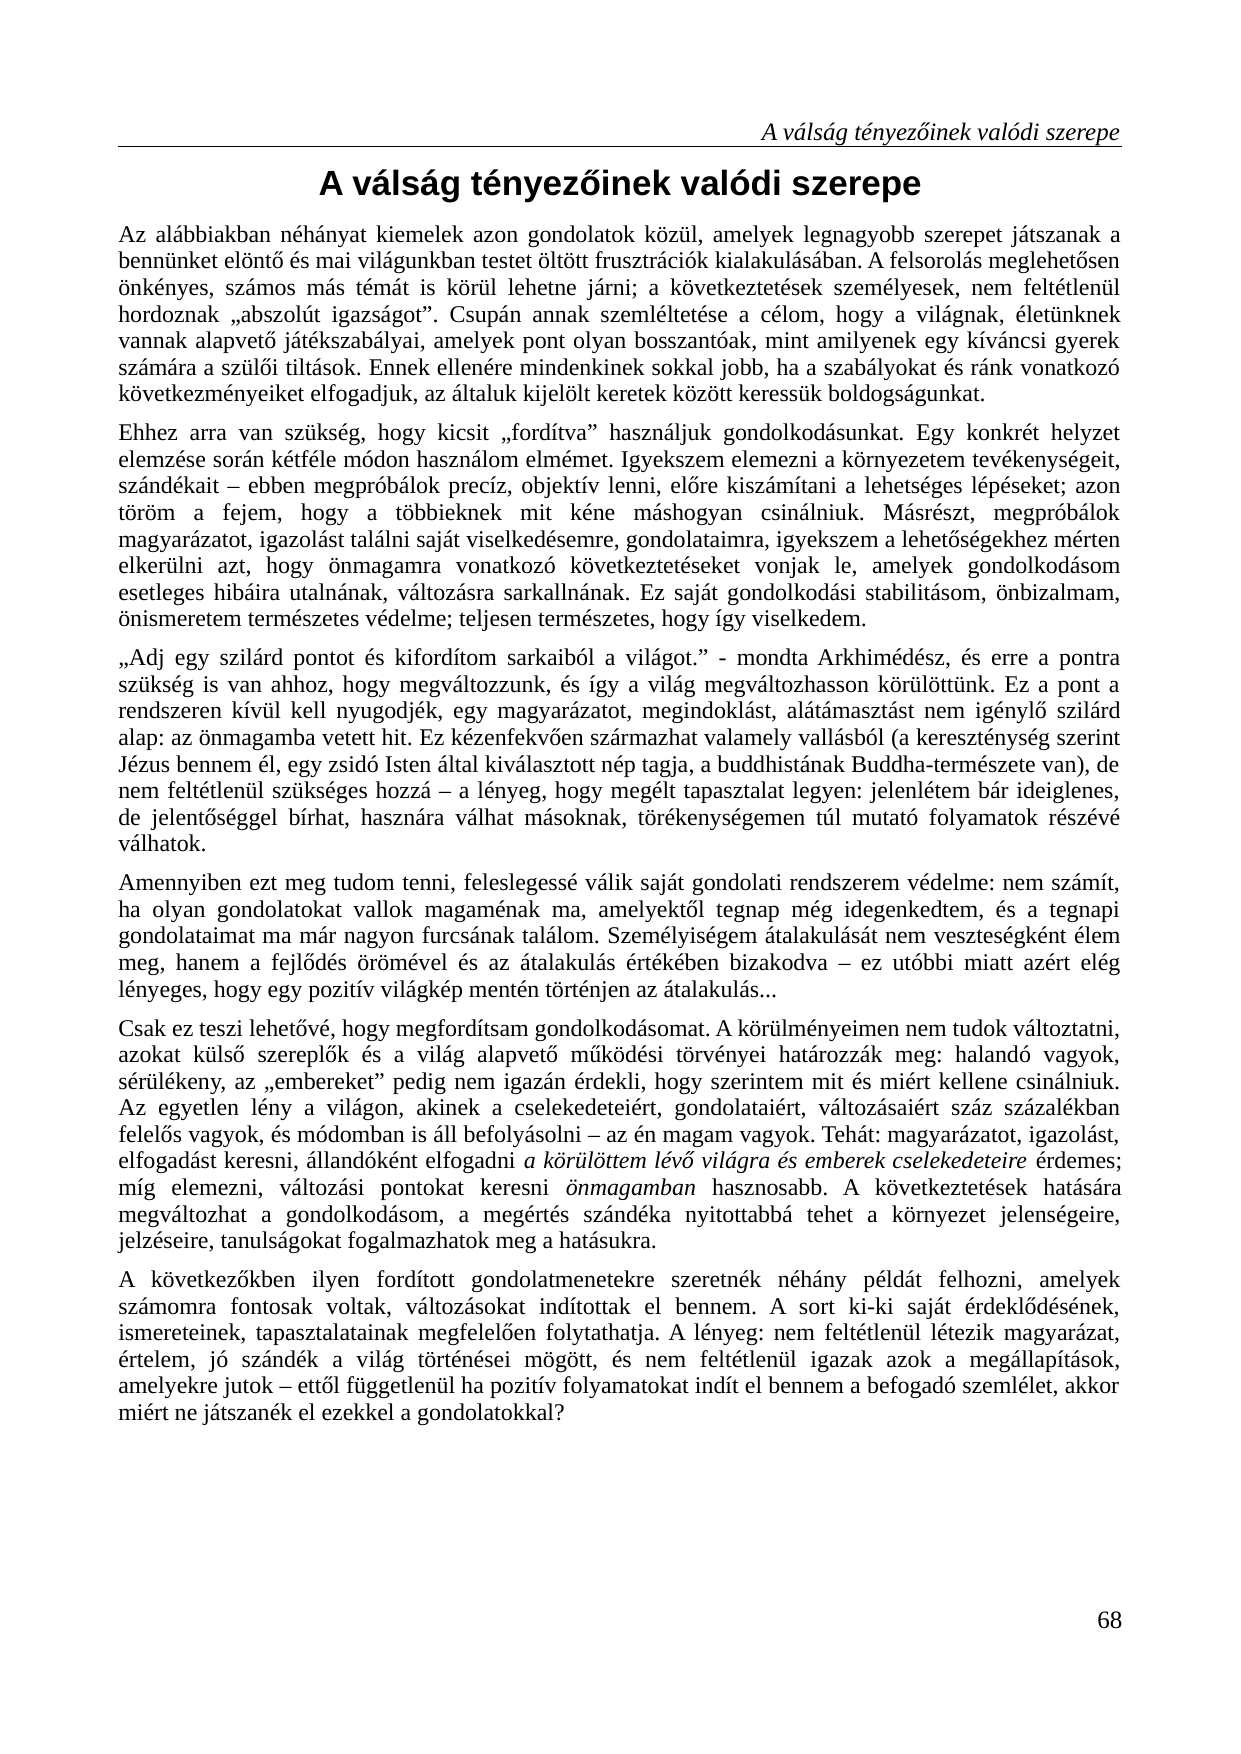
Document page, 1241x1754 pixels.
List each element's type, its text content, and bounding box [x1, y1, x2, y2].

text A következőkben ilyen fordított gondolatmenetekre szeretnék néhány példát felhozni, amelyek számomra fontosak voltak, változásokat indítottak el bennem. A sort ki-ki saját érdeklődésének, ismereteinek, tapasztalatainak megfelelően folytathatja. A lényeg: nem feltétlenül létezik magyarázat, értelem, jó szándék a világ történései mögött, és nem feltétlenül igazak azok a megállapítások, amelyekre jutok – ettől függetlenül ha pozitív folyamatokat indít el bennem a befogadó szemlélet, akkor miért ne játszanék el ezekkel a gondolatokkal? [118, 1266, 1122, 1426]
text Csak ez teszi lehetővé, hogy megfordítsam gondolkodásomat. A körülményeimen nem tudok változtatni, azokat külső szereplők és a világ alapvető működési törvényei határozzák meg: halandó vagyok, sérülékeny, az „embereket” pedig nem igazán érdekli, hogy szerintem mit és miért kellene csinálniuk. Az egyetlen lény a világon, akinek a cselekedeteiért, gondolataiért, változásaiért száz százalékban felelős vagyok, és módomban is áll befolyásolni – az én magam vagyok. Tehát: magyarázatot, igazolást, elfogadást keresni, állandóként elfogadni a körülöttem lévő világra és emberek cselekedeteire érdemes; míg elemezni, változási pontokat keresni önmagamban hasznosabb. A következtetések hatására megváltozhat a gondolkodásom, a megértés szándéka nyitottabbá tehet a környezet jelenségeire, jelzéseire, tanulságokat fogalmazhatok meg a hatásukra. [118, 1015, 1122, 1254]
text Amennyiben ezt meg tudom tenni, feleslegessé válik saját gondolati rendszerem védelme: nem számít, ha olyan gondolatokat vallok magaménak ma, amelyektől tegnap még idegenkedtem, és a tegnapi gondolataimat ma már nagyon furcsának találom. Személyiségem átalakulását nem veszteségként élem meg, hanem a fejlődés örömével és az átalakulás értékében bizakodva – ez utóbbi miatt azért elég lényeges, hogy egy pozitív világkép mentén történjen az átalakulás... [118, 869, 1122, 1002]
text Ehhez arra van szükség, hogy kicsit „fordítva” használjuk gondolkodásunkat. Egy konkrét helyzet elemzése során kétféle módon használom elmémet. Igyekszem elemezni a környezetem tevékenységeit, szándékait – ebben megpróbálok precíz, objektív lenni, előre kiszámítani a lehetséges lépéseket; azon töröm a fejem, hogy a többieknek mit kéne máshogyan csinálniuk. Másrészt, megpróbálok magyarázatot, igazolást találni saját viselkedésemre, gondolataimra, igyekszem a lehetőségekhez mérten elkerülni azt, hogy önmagamra vonatkozó következtetéseket vonjak le, amelyek gondolkodásom esetleges hibáira utalnának, változásra sarkallnának. Ez saját gondolkodási stabilitásom, önbizalmam, önismeretem természetes védelme; teljesen természetes, hogy így viselkedem. [118, 419, 1122, 632]
subtitle A válság tényezőinek valódi szerepe [118, 164, 1122, 203]
text Az alábbiakban néhányat kiemelek azon gondolatok közül, amelyek legnagyobb szerepet játszanak a bennünket elöntő és mai világunkban testet öltött frusztrációk kialakulásában. A felsorolás meglehetősen önkényes, számos más témát is körül lehetne járni; a következtetések személyesek, nem feltétlenül hordoznak „abszolút igazságot”. Csupán annak szemléltetése a célom, hogy a világnak, életünknek vannak alapvető játékszabályai, amelyek pont olyan bosszantóak, mint amilyenek egy kíváncsi gyerek számára a szülői tiltások. Ennek ellenére mindenkinek sokkal jobb, ha a szabályokat és ránk vonatkozó következményeiket elfogadjuk, az általuk kijelölt keretek között keressük boldogságunkat. [118, 221, 1122, 407]
text „Adj egy szilárd pontot és kifordítom sarkaiból a világot.” - mondta Arkhimédész, és erre a pontra szükség is van ahhoz, hogy megváltozzunk, és így a világ megváltozhasson körülöttünk. Ez a pont a rendszeren kívül kell nyugodjék, egy magyarázatot, megindoklást, alátámasztást nem igénylő szilárd alap: az önmagamba vetett hit. Ez kézenfekvően származhat valamely vallásból (a kereszténység szerint Jézus bennem él, egy zsidó Isten által kiválasztott nép tagja, a buddhistának Buddha-természete van), de nem feltétlenül szükséges hozzá – a lényeg, hogy megélt tapasztalat legyen: jelenlétem bár ideiglenes, de jelentőséggel bírhat, hasznára válhat másoknak, törékenységemen túl mutató folyamatok részévé válhatok. [118, 644, 1122, 857]
